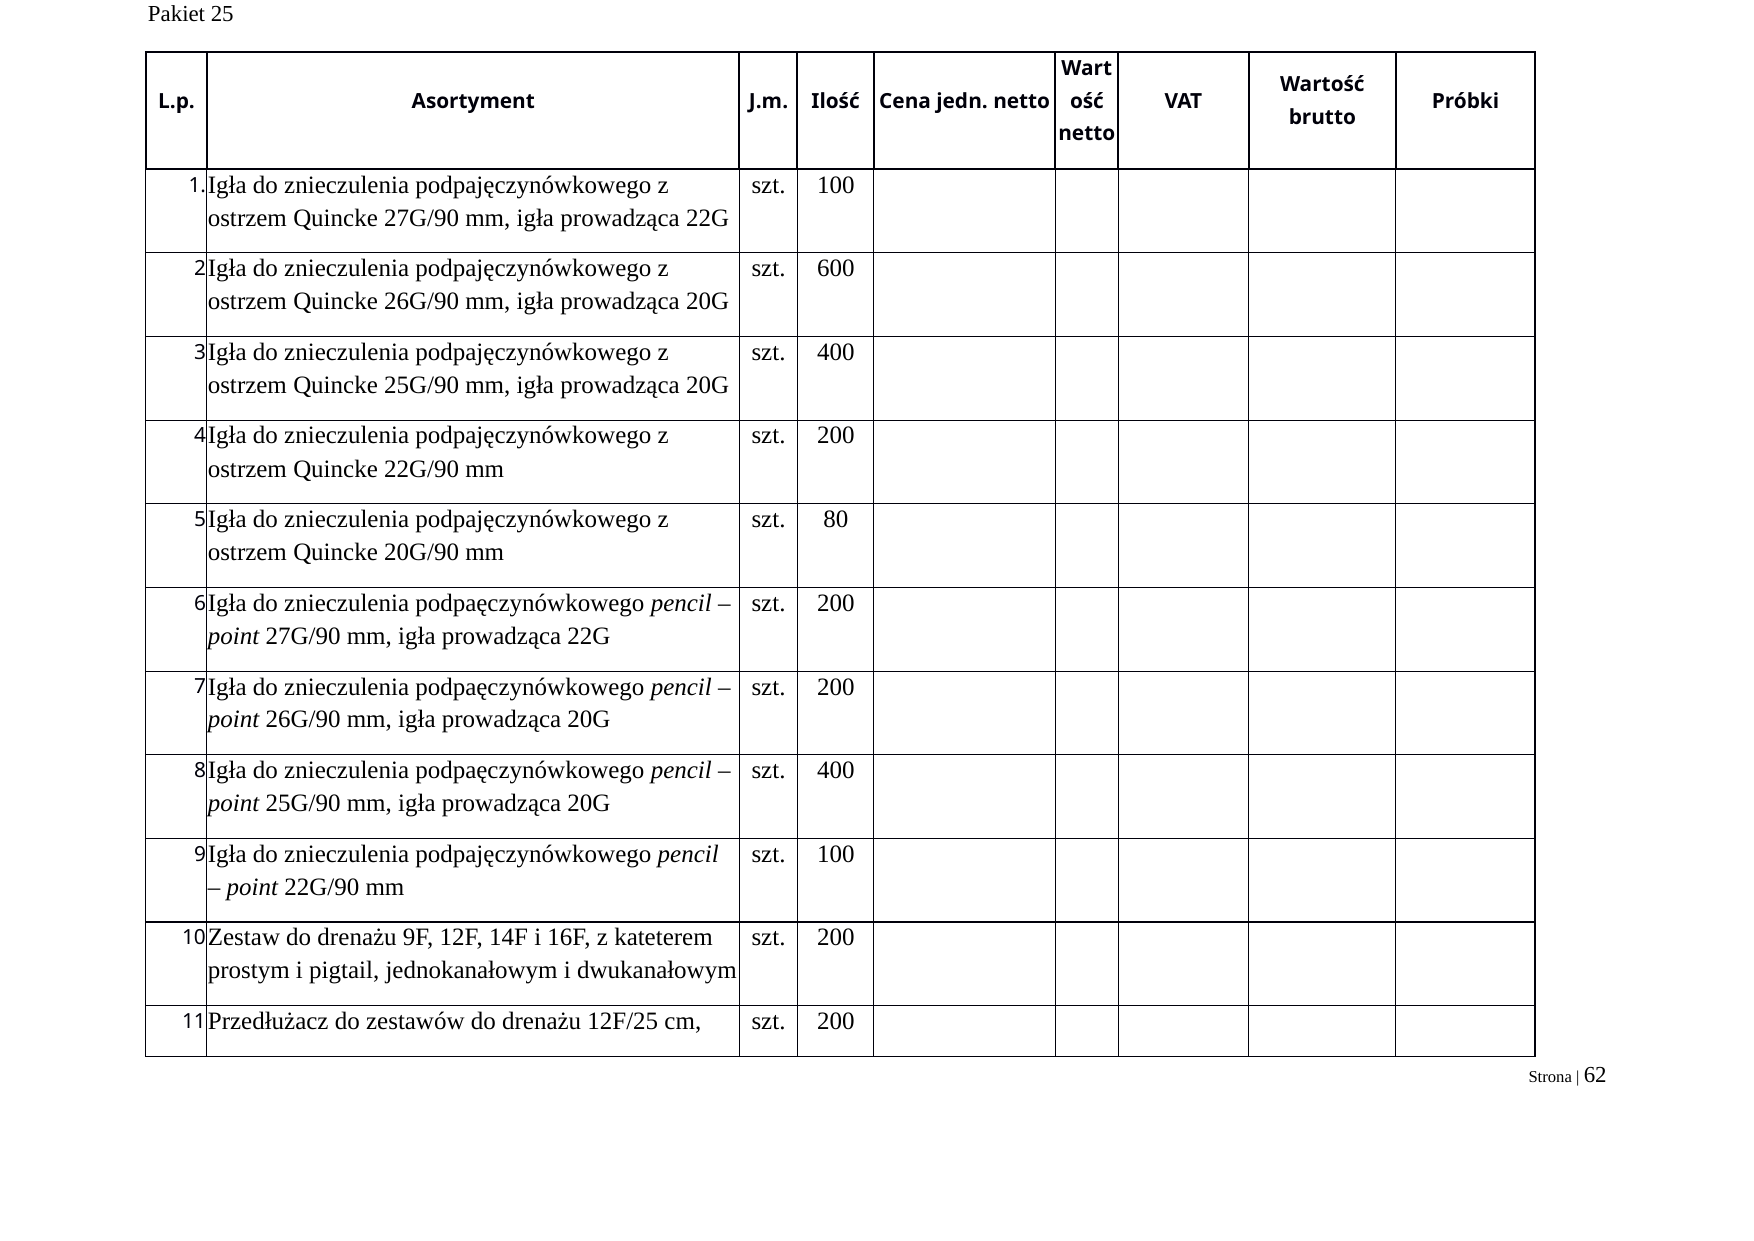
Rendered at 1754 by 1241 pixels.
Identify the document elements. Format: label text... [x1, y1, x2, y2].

table_cell [1249, 1006, 1395, 1056]
table_cell [874, 253, 1055, 336]
table_cell [1396, 923, 1534, 1005]
table_cell szt. [740, 672, 797, 754]
table_cell szt. [740, 170, 797, 252]
table_cell [1056, 504, 1118, 587]
table_cell [1396, 421, 1534, 503]
table_cell [1396, 253, 1534, 336]
table_cell [1396, 337, 1534, 419]
table_cell 200 [798, 672, 873, 754]
table_cell [1119, 755, 1248, 838]
table_header Ilość [798, 53, 873, 168]
table_cell [1056, 1006, 1118, 1056]
table_cell 400 [798, 337, 873, 419]
table_cell [1249, 253, 1395, 336]
table_cell Igła do znieczulenia podpaęczynówkowego pencil – point 27G/90 mm, igła prowadząca 22G [207, 588, 739, 671]
table_cell [1119, 588, 1248, 671]
table_cell Igła do znieczulenia podpajęczynówkowego z ostrzem Quincke 26G/90 mm, igła prowadząca 20G [207, 253, 739, 336]
table_header J.m. [740, 53, 796, 168]
table_cell szt. [740, 421, 797, 503]
table_cell [1396, 672, 1534, 754]
table_cell [1249, 588, 1395, 671]
table_cell 11 [146, 1006, 206, 1056]
table_cell [874, 337, 1055, 419]
table_cell [874, 755, 1055, 838]
table_cell [1119, 170, 1248, 252]
table_cell 8 [146, 755, 206, 838]
table_cell [1249, 421, 1395, 503]
table_cell [1119, 253, 1248, 336]
table_cell [1119, 923, 1248, 1005]
table_cell [1249, 504, 1395, 587]
table_cell [874, 839, 1055, 921]
table_cell [1396, 755, 1534, 838]
table_header Próbki [1397, 53, 1534, 168]
table_cell szt. [740, 504, 797, 587]
table_cell Igła do znieczulenia podpajęczynówkowego z ostrzem Quincke 20G/90 mm [207, 504, 739, 587]
table_cell szt. [740, 755, 797, 838]
table_cell 80 [798, 504, 873, 587]
table_cell 3 [146, 337, 206, 419]
table_cell 100 [798, 170, 873, 252]
table_cell [874, 1006, 1055, 1056]
table_header L.p. [147, 53, 206, 168]
table_header Asortyment [208, 53, 738, 168]
text Pakiet 25 [148, 0, 1606, 26]
table_cell [1056, 253, 1118, 336]
table_cell Igła do znieczulenia podpajęczynówkowego z ostrzem Quincke 27G/90 mm, igła prowadząca 22G [207, 170, 739, 252]
table_cell [1249, 755, 1395, 838]
table_cell [874, 421, 1055, 503]
table_cell 400 [798, 755, 873, 838]
table_cell [1056, 337, 1118, 419]
table_cell [1056, 672, 1118, 754]
table_cell 600 [798, 253, 873, 336]
table_cell [1056, 755, 1118, 838]
table_cell [1056, 421, 1118, 503]
table_cell [1249, 170, 1395, 252]
table_cell Przedłużacz do zestawów do drenażu 12F/25 cm, [207, 1006, 739, 1056]
table_cell [1249, 337, 1395, 419]
table_cell szt. [740, 839, 797, 921]
table_cell [874, 170, 1055, 252]
table_cell Igła do znieczulenia podpaęczynówkowego pencil – point 25G/90 mm, igła prowadząca 20G [207, 755, 739, 838]
table_cell szt. [740, 1006, 797, 1056]
table_cell [874, 672, 1055, 754]
table_cell 5 [146, 504, 206, 587]
table_cell 4 [146, 421, 206, 503]
table_cell [1119, 839, 1248, 921]
table_cell [874, 588, 1055, 671]
table_cell Igła do znieczulenia podpaęczynówkowego pencil – point 26G/90 mm, igła prowadząca 20G [207, 672, 739, 754]
table_cell Igła do znieczulenia podpajęczynówkowego pencil – point 22G/90 mm [207, 839, 739, 921]
table_header Wartość brutto [1250, 53, 1395, 168]
table_cell 7 [146, 672, 206, 754]
table_cell 200 [798, 421, 873, 503]
table_cell szt. [740, 337, 797, 419]
table_cell 200 [798, 923, 873, 1005]
table_cell [1119, 504, 1248, 587]
table_cell [1396, 170, 1534, 252]
table_cell Zestaw do drenażu 9F, 12F, 14F i 16F, z kateterem prostym i pigtail, jednokanałowym i dwukanałowym [207, 923, 739, 1005]
table_header Cena jedn. netto [875, 53, 1054, 168]
table_cell [1119, 672, 1248, 754]
table_cell [1396, 1006, 1534, 1056]
table_cell 200 [798, 588, 873, 671]
table_cell 100 [798, 839, 873, 921]
table_cell 1. [146, 170, 206, 252]
table_cell [1056, 839, 1118, 921]
table_cell szt. [740, 588, 797, 671]
table_cell 6 [146, 588, 206, 671]
table_header VAT [1119, 53, 1248, 168]
table_cell [1396, 588, 1534, 671]
table_cell [1056, 588, 1118, 671]
table_cell 200 [798, 1006, 873, 1056]
table_cell szt. [740, 923, 797, 1005]
table_cell [1249, 672, 1395, 754]
table_cell [874, 504, 1055, 587]
table_cell [1119, 337, 1248, 419]
table_cell 10 [146, 923, 206, 1005]
table_cell Igła do znieczulenia podpajęczynówkowego z ostrzem Quincke 22G/90 mm [207, 421, 739, 503]
table_cell [1249, 923, 1395, 1005]
table_cell Igła do znieczulenia podpajęczynówkowego z ostrzem Quincke 25G/90 mm, igła prowadząca 20G [207, 337, 739, 419]
table_header Wartość netto [1056, 53, 1117, 168]
table_cell [1119, 421, 1248, 503]
table_cell [1396, 504, 1534, 587]
table_cell [1249, 839, 1395, 921]
table_cell [1056, 923, 1118, 1005]
table_cell [1056, 170, 1118, 252]
table_cell 2 [146, 253, 206, 336]
table_cell 9 [146, 839, 206, 921]
table_cell [1396, 839, 1534, 921]
table_cell [1119, 1006, 1248, 1056]
table_cell [874, 923, 1055, 1005]
table_cell szt. [740, 253, 797, 336]
